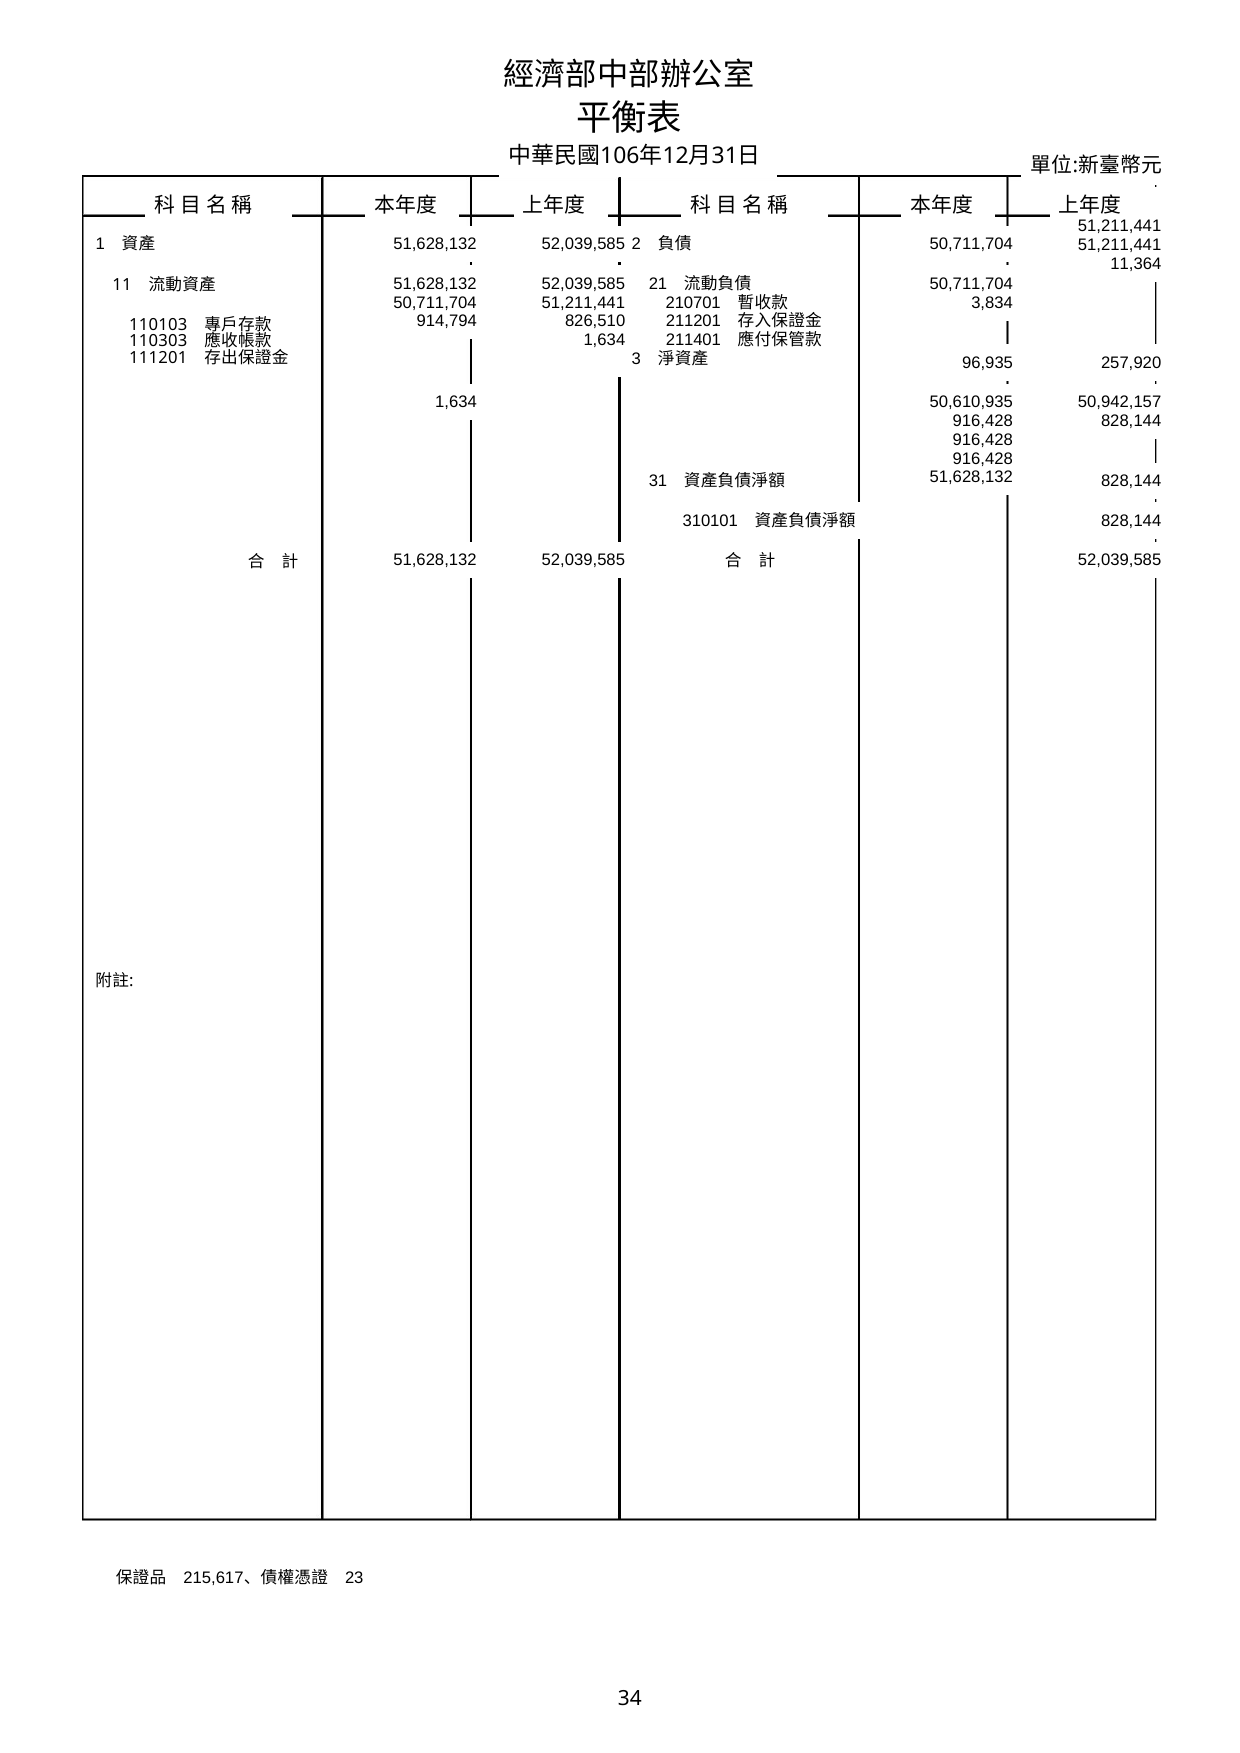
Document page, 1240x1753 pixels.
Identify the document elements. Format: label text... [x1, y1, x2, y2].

text 3 淨資產 [631, 349, 847, 368]
text 上年度 [1058, 196, 1170, 217]
text 上年度 [522, 196, 599, 217]
text 111201 存出保證金 [95, 350, 292, 367]
text 3,834 [971, 293, 1020, 312]
text 96,935 [962, 353, 1020, 372]
picture [82, 175, 1157, 1521]
text 經濟部中部辦公室 [503, 60, 784, 91]
text 1,634 211401 應付保管款 [583, 331, 847, 349]
text 257,920 [1101, 353, 1169, 372]
text 110103 專戶存款 [95, 317, 292, 333]
text 826,510 211201 存入保證金 [565, 312, 847, 331]
text 合 計 [724, 553, 782, 569]
text 合 計 [248, 554, 306, 570]
text 828,144 [1101, 472, 1169, 491]
text 916,428 [952, 412, 1020, 430]
text 50,711,704 [929, 274, 1020, 293]
text 科 目 名 稱 [690, 196, 819, 217]
text 916,428 [952, 449, 1020, 468]
text 科 目 名 稱 [154, 196, 283, 217]
text 310101 資產負債淨額 [631, 511, 873, 530]
text 中華民國106年12月31日 [508, 145, 768, 168]
text 51,211,441 [1078, 236, 1170, 254]
text 916,428 [952, 430, 1020, 449]
text 51,628,132 [393, 551, 484, 569]
text 51,628,132 [393, 274, 484, 293]
text 本年度 [374, 196, 450, 217]
text 51,628,132 [393, 235, 484, 253]
text 11,364 [1110, 254, 1170, 273]
text 50,711,704 [929, 235, 1020, 253]
text 11 流動資產 [95, 277, 221, 294]
text 51,211,441 [1078, 217, 1170, 236]
text 828,144 [1101, 511, 1169, 530]
text 本年度 [910, 196, 987, 217]
text 50,711,704 [393, 293, 484, 312]
text 附註: [95, 973, 145, 990]
text 914,794 [416, 312, 484, 331]
text 52,039,585 2 負債 [541, 235, 699, 253]
text 52,039,585 21 流動負債 [541, 274, 847, 293]
text 51,211,441 210701 暫收款 [541, 293, 847, 312]
text 50,942,157 [1078, 393, 1169, 412]
text 單位:新臺幣元 [1030, 156, 1180, 176]
text 34 [618, 1689, 652, 1710]
text 50,610,935 [929, 393, 1020, 412]
text 110303 應收帳款 [95, 333, 292, 350]
text 828,144 [1101, 412, 1169, 430]
text 平衡表 [576, 102, 718, 136]
text 31 資產負債淨額 [631, 472, 793, 491]
text 1,634 [435, 393, 484, 412]
text 51,628,132 [929, 468, 1020, 487]
text 52,039,585 [541, 551, 656, 569]
text 保證品 215,617、債權憑證 23 [116, 1569, 384, 1588]
text 1 資產 [95, 235, 163, 253]
text 52,039,585 [1078, 551, 1169, 569]
